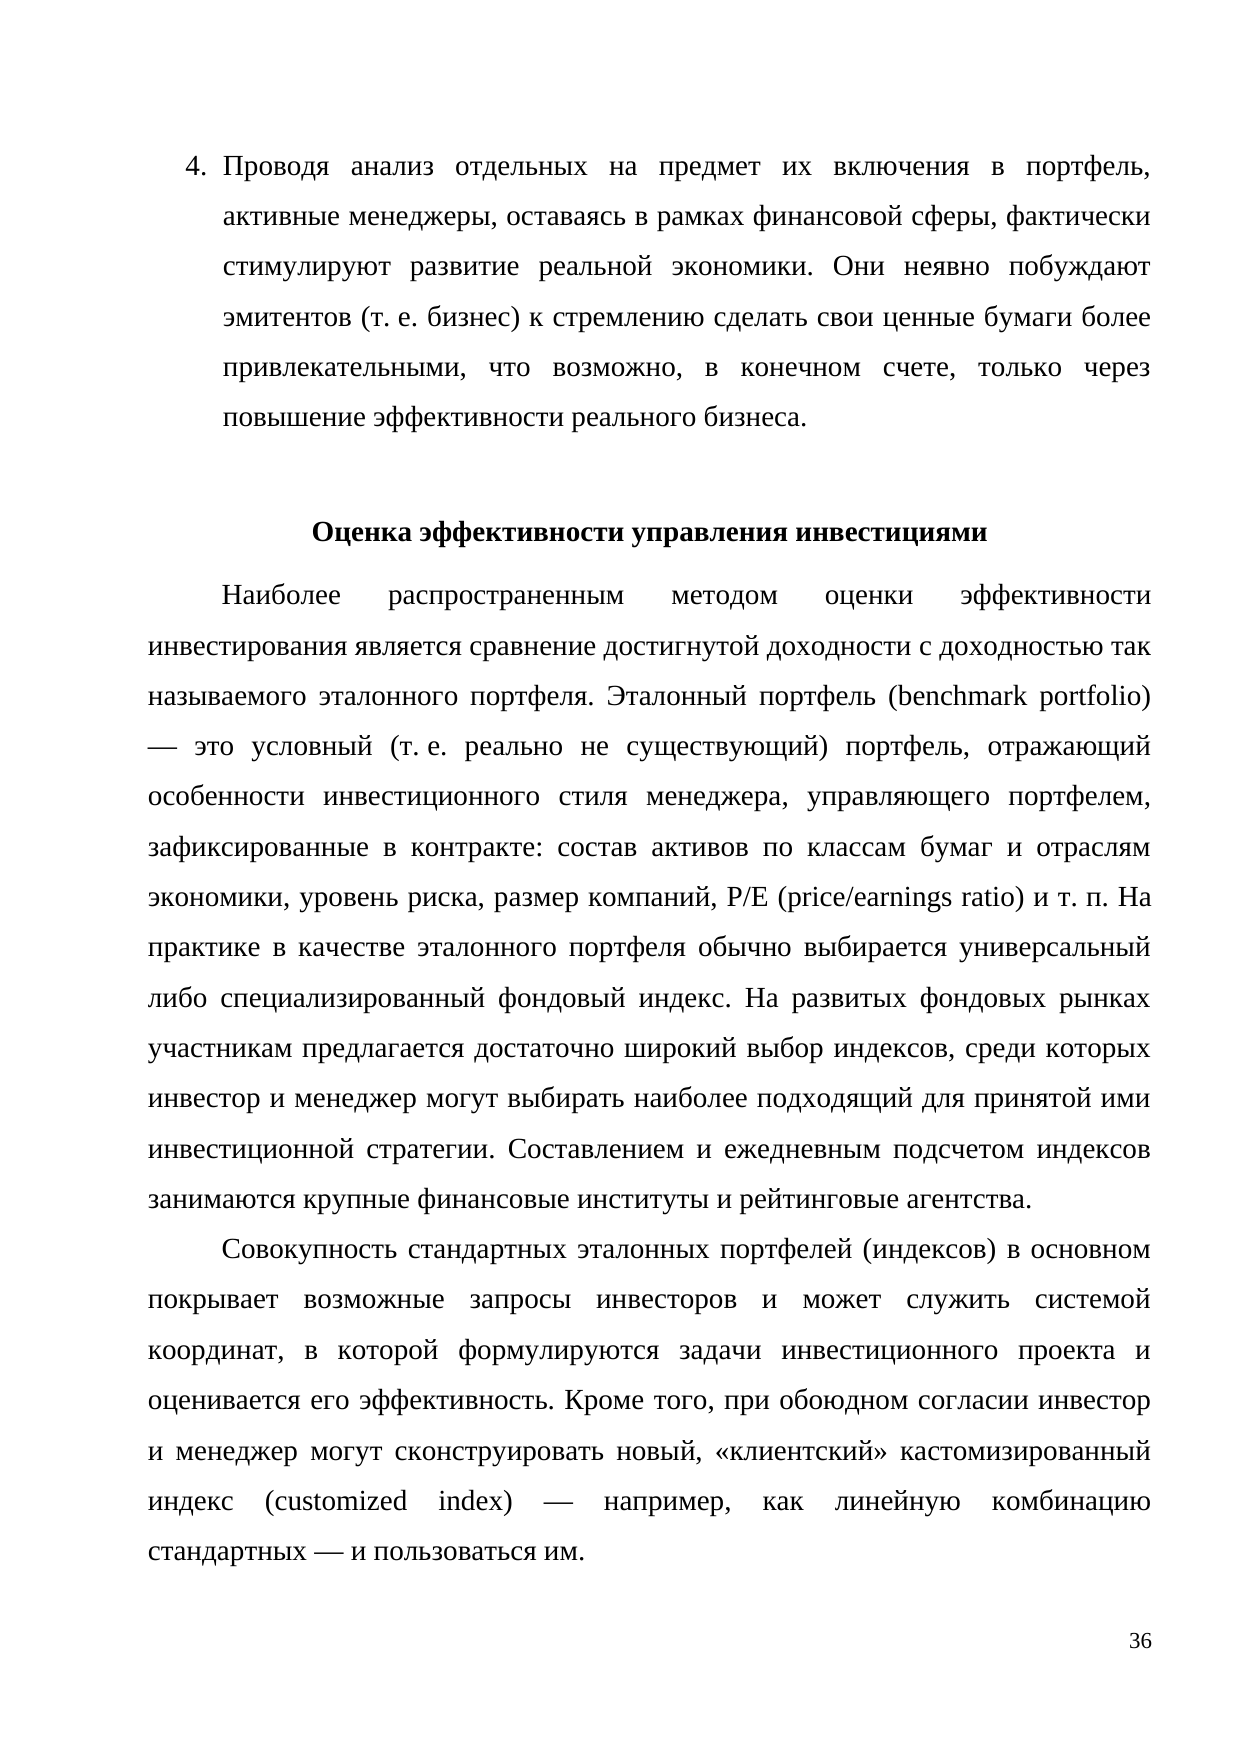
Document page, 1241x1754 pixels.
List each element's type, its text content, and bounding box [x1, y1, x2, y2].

subtitle Оценка эффективности управления инвестициями [148, 514, 1152, 548]
text Наиболее распространенным методом оценки эффективности инвестирования является сравнение достигнутой доходности с доходностью так называемого эталонного портфеля. Эталонный портфель (benchmark portfolio) — это условный (т. е. реально не существующий) портфель, отражающий особенности инвестиционного стиля менеджера, управляющего портфелем, зафиксированные в контракте: состав активов по классам бумаг и отраслям экономики, уровень риска, размер компаний, P/E (price/earnings ratio) и т. п. На практике в качестве эталонного портфеля обычно выбирается универсальный либо специализированный фондовый индекс. На развитых фондовых рынках участникам предлагается достаточно широкий выбор индексов, среди которых инвестор и менеджер могут выбирать наиболее подходящий для принятой ими инвестиционной стратегии. Составлением и ежедневным подсчетом индексов занимаются крупные финансовые институты и рейтинговые агентства. [148, 577, 1152, 1214]
text Совокупность стандартных эталонных портфелей (индексов) в основном покрывает возможные запросы инвесторов и может служить системой координат, в которой формулируются задачи инвестиционного проекта и оценивается его эффективность. Кроме того, при обоюдном согласии инвестор и менеджер могут сконструировать новый, «клиентский» кастомизированный индекс (customized index) — например, как линейную комбинацию стандартных — и пользоваться им. [148, 1231, 1152, 1567]
list Проводя анализ отдельных на предмет их включения в портфель, активные менеджеры, оставаясь в рамках финансовой сферы, фактически стимулируют развитие реальной экономики. Они неявно побуждают эмитентов (т. е. бизнес) к стремлению сделать свои ценные бумаги более привлекательными, что возможно, в конечном счете, только через повышение эффективности реального бизнеса. [185, 148, 1152, 433]
